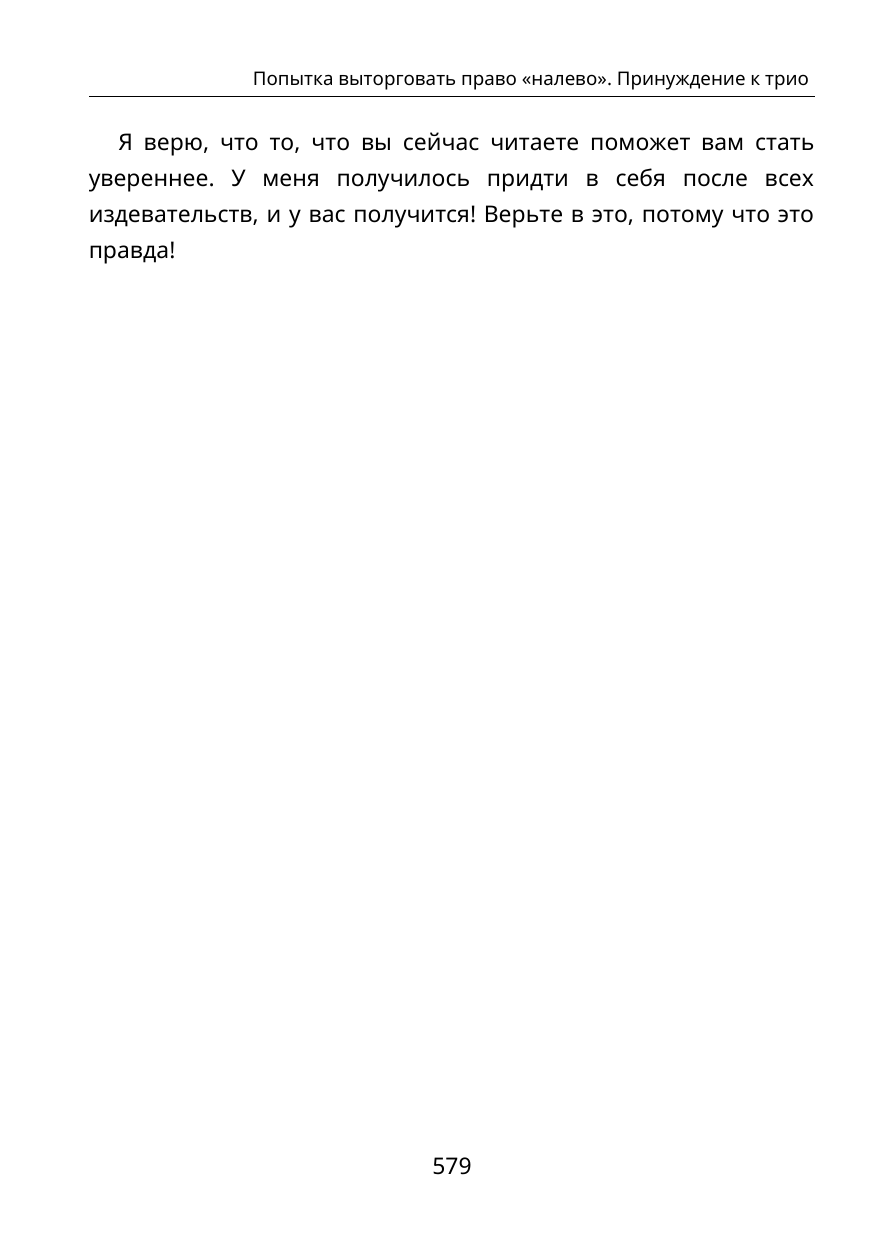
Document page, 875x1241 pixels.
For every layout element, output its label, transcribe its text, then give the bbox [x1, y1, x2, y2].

text Я верю, что то, что вы сейчас читаете поможет вам стать увереннее. У меня получилось придти в себя после всех издевательств, и у вас получится! Верьте в это, потому что это правда! [88, 126, 815, 265]
